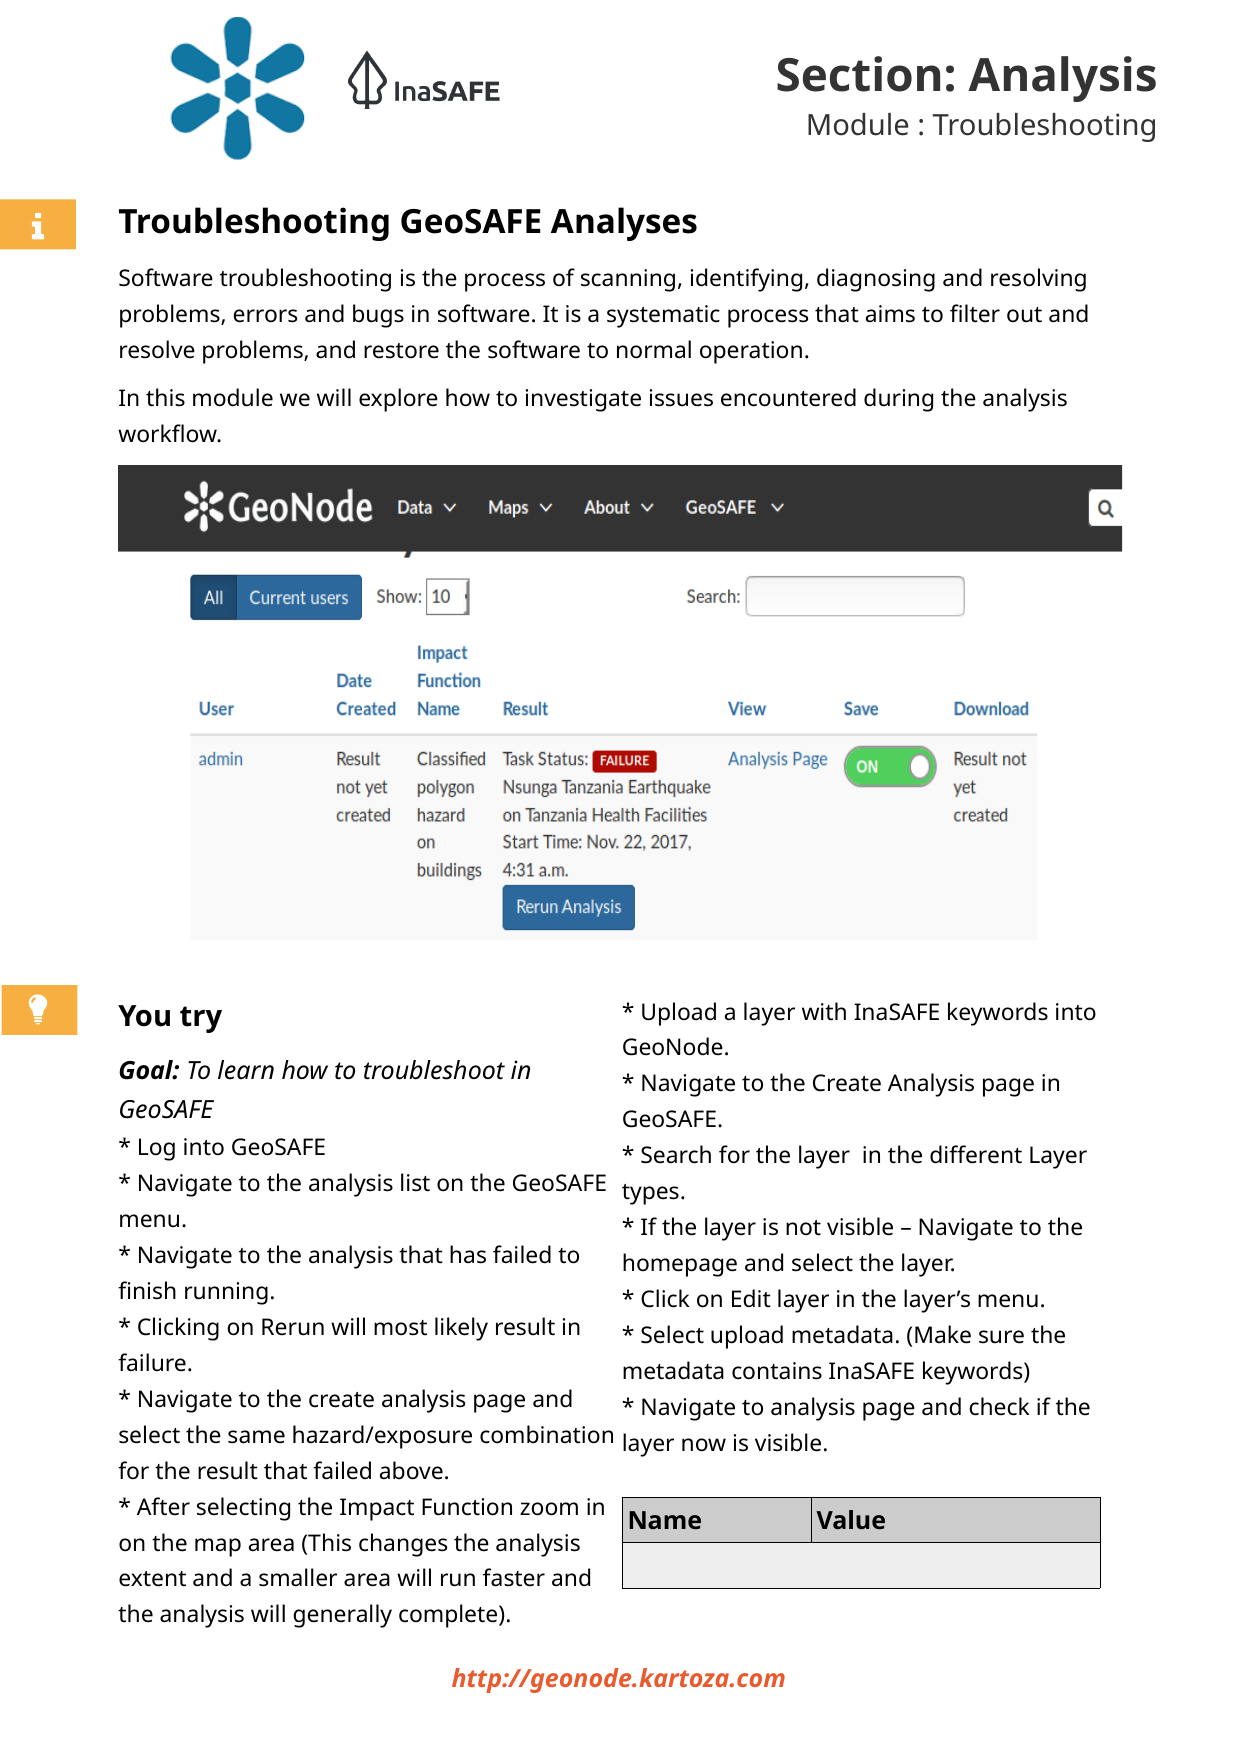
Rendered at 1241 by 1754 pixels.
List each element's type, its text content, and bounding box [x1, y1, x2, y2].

text * Search for the layer in the different Layer types. [622, 1139, 1122, 1206]
table_cell [623, 1543, 1100, 1588]
picture [328, 32, 525, 129]
text In this module we will explore how to investigate issues encountered during the analysis workflow. [118, 382, 1122, 449]
text * Click on Edit layer in the layer’s menu. [622, 1283, 1122, 1314]
text Goal: To learn how to troubleshoot in GeoSAFE [118, 1053, 619, 1126]
text * Navigate to the analysis that has failed to finish running. [118, 1239, 619, 1306]
text Software troubleshooting is the process of scanning, identifying, diagnosing and resolving problems, errors and bugs in software. It is a systematic process that aims to filter out and resolve problems, and restore the software to normal operation. [118, 262, 1122, 365]
text * Navigate to the analysis list on the GeoSAFE menu. [118, 1167, 619, 1234]
text * Select upload metadata. (Make sure the metadata contains InaSAFE keywords) [622, 1319, 1122, 1386]
text * Navigate to analysis page and check if the layer now is visible. [622, 1391, 1122, 1458]
text * Upload a layer with InaSAFE keywords into GeoNode. [622, 995, 1122, 1063]
text You try [118, 995, 619, 1035]
text * Navigate to the create analysis page and select the same hazard/exposure combination for the result that failed above. [118, 1383, 619, 1486]
table_header Value [812, 1498, 1100, 1542]
text * If the layer is not visible – Navigate to the homepage and select the layer. [622, 1211, 1122, 1278]
text * Log into GeoSAFE [118, 1131, 619, 1162]
text * Navigate to the Create Analysis page in GeoSAFE. [622, 1067, 1122, 1134]
picture [118, 465, 1123, 940]
picture [166, 17, 309, 160]
text * Clicking on Rerun will most likely result in failure. [118, 1311, 619, 1378]
subtitle Troubleshooting GeoSAFE Analyses [118, 198, 1122, 243]
text * After selecting the Impact Function zoom in on the map area (This changes the analysis extent and a smaller area will run faster and the analysis will generally complete). [118, 1491, 619, 1629]
table_header Name [623, 1498, 811, 1542]
